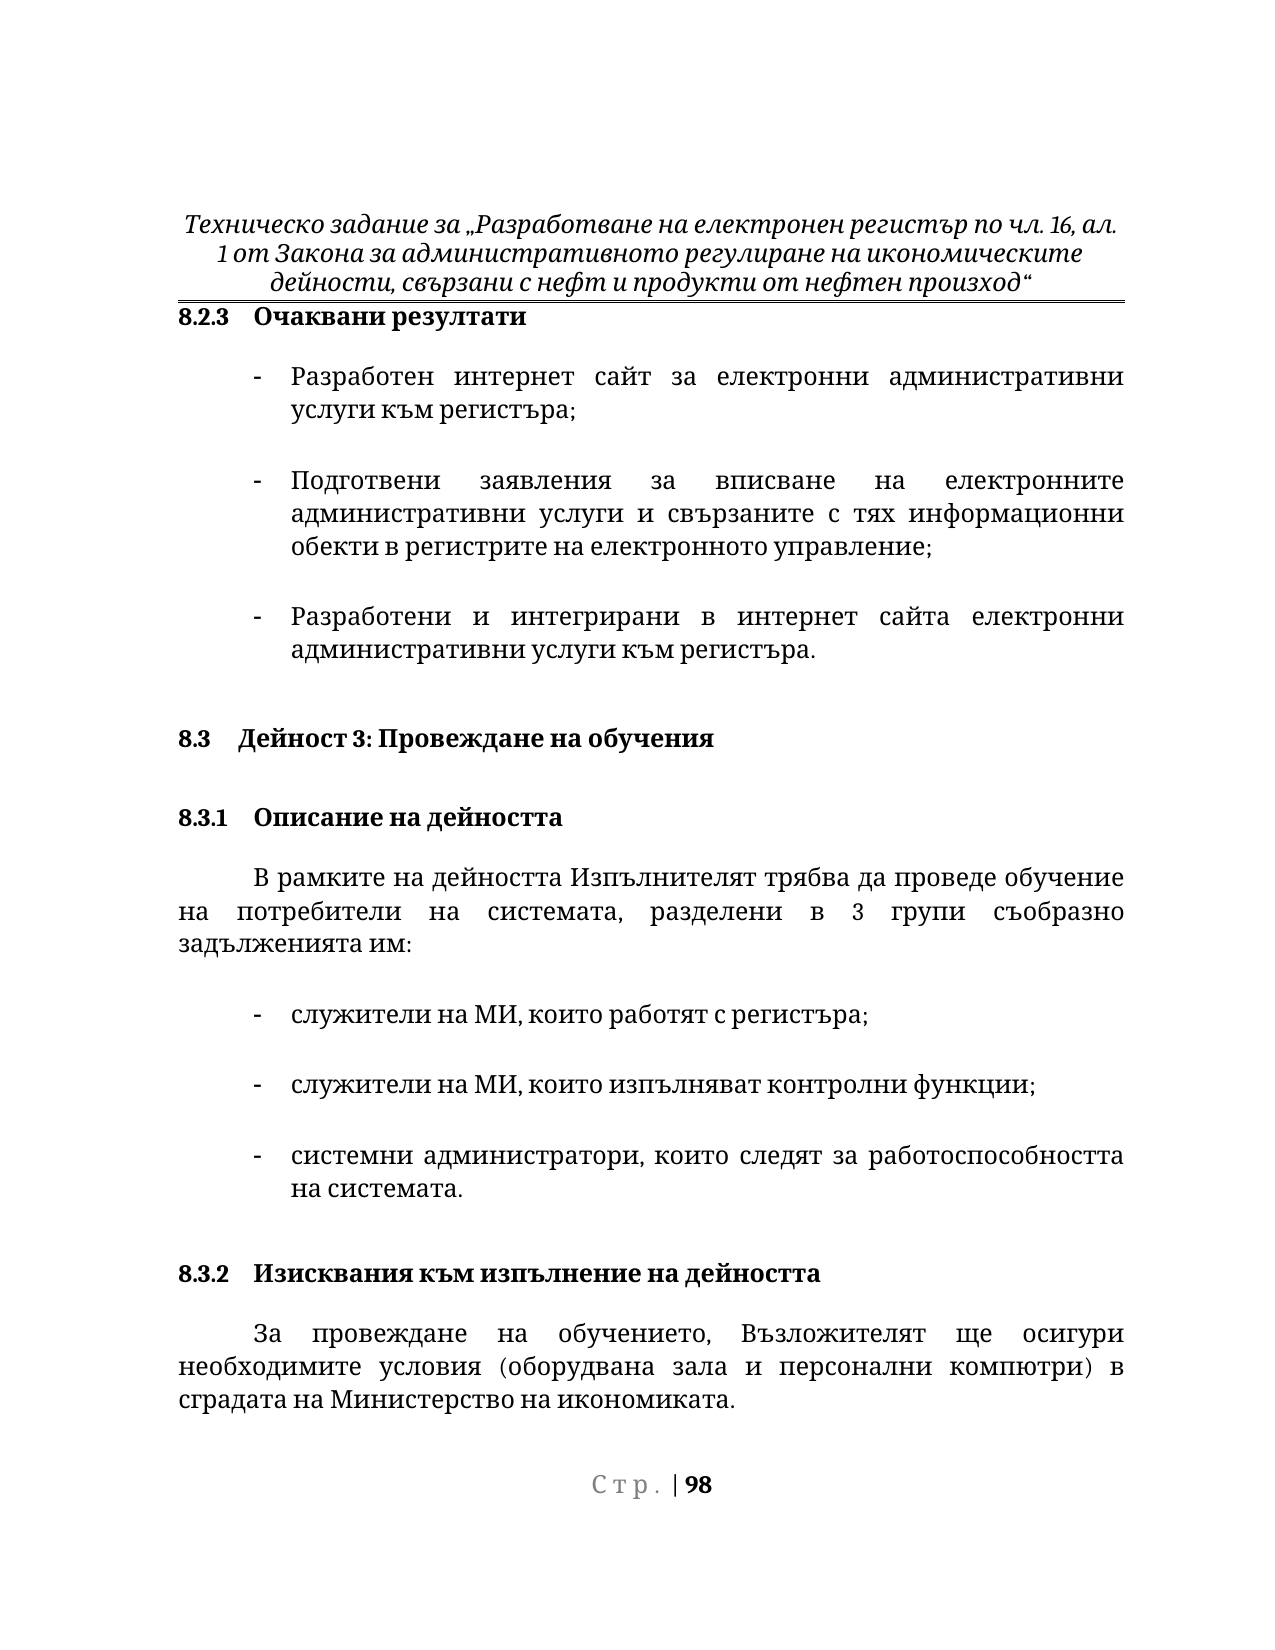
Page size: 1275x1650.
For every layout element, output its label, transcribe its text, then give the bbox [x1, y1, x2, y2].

subtitle Изисквания към изпълнение на дейността [178, 1260, 1125, 1289]
list служители на МИ, които работят с регистъра; [253, 1001, 1125, 1030]
list Подготвени заявления за вписване на електронните административни услуги и свързаните с тях информационни обекти в регистрите на електронното управление; [253, 467, 1125, 561]
list Разработени и интегрирани в интернет сайта електронни административни услуги към регистъра. [253, 603, 1125, 665]
list Разработен интернет сайт за електронни административни услуги към регистъра; [253, 363, 1125, 425]
subtitle Дейност 3: Провеждане на обучения [178, 725, 1125, 754]
list служители на МИ, които изпълняват контролни функции; [253, 1071, 1125, 1100]
subtitle Очаквани резултати [178, 303, 1125, 332]
subtitle Описание на дейността [178, 804, 1125, 833]
list системни администратори, които следят за работоспособността на системата. [253, 1142, 1125, 1204]
text За провеждане на обучението, Възложителят ще осигури необходимите условия (оборудвана зала и персонални компютри) в сградата на Министерство на икономиката. [178, 1320, 1125, 1415]
text В рамките на дейността Изпълнителят трябва да проведе обучение на потребители на системата, разделени в 3 групи съобразно задълженията им: [178, 864, 1125, 959]
